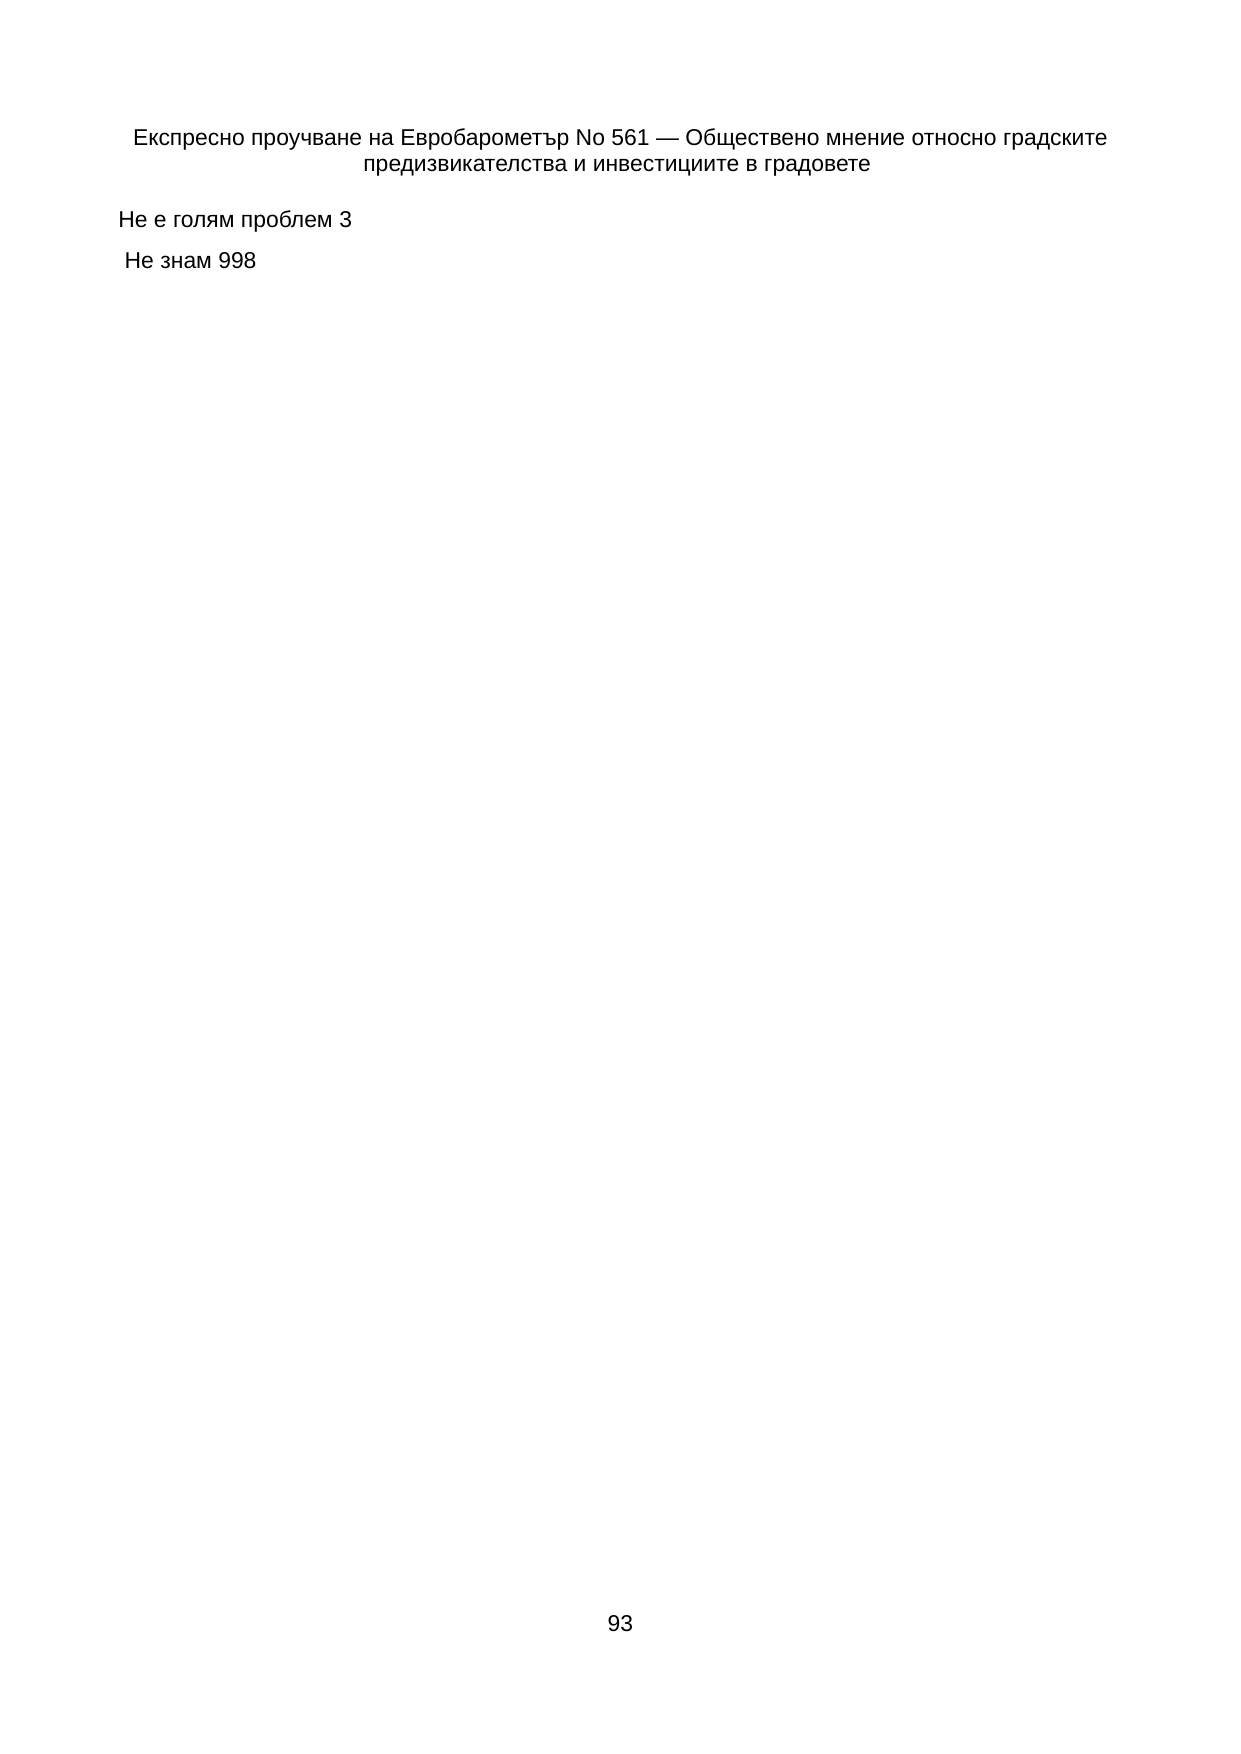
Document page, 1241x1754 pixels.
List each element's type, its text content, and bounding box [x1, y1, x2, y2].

text Не е голям проблем 3 [118, 206, 1122, 233]
text Не знам 998 [118, 247, 1122, 273]
